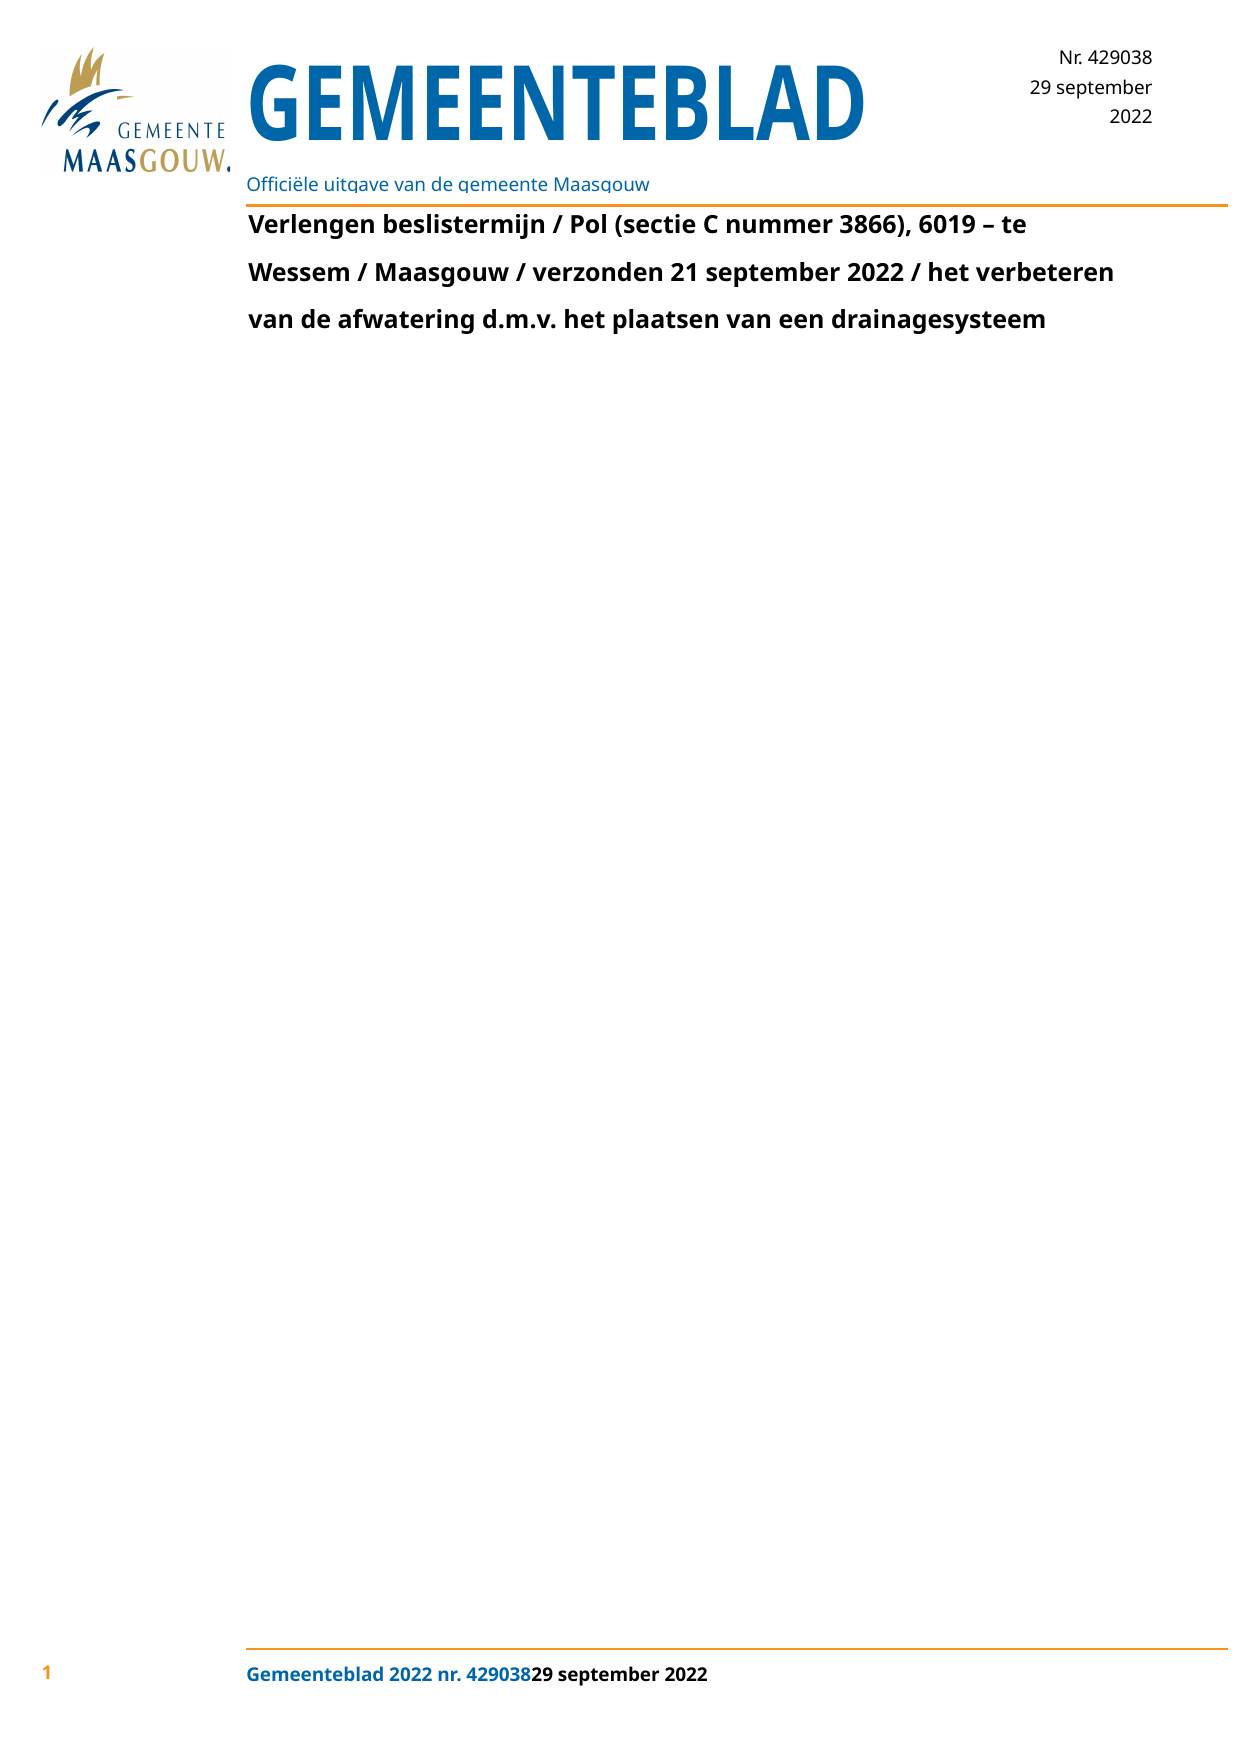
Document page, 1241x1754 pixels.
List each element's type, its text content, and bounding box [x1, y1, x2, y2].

text Verlengen beslistermijn / Pol (sectie C nummer 3866), 6019 – te Wessem / Maasgouw / verzonden 21 september 2022 / het verbeteren van de afwatering d.m.v. het plaatsen van een drainagesysteem [248, 207, 1152, 336]
picture [41, 47, 231, 172]
